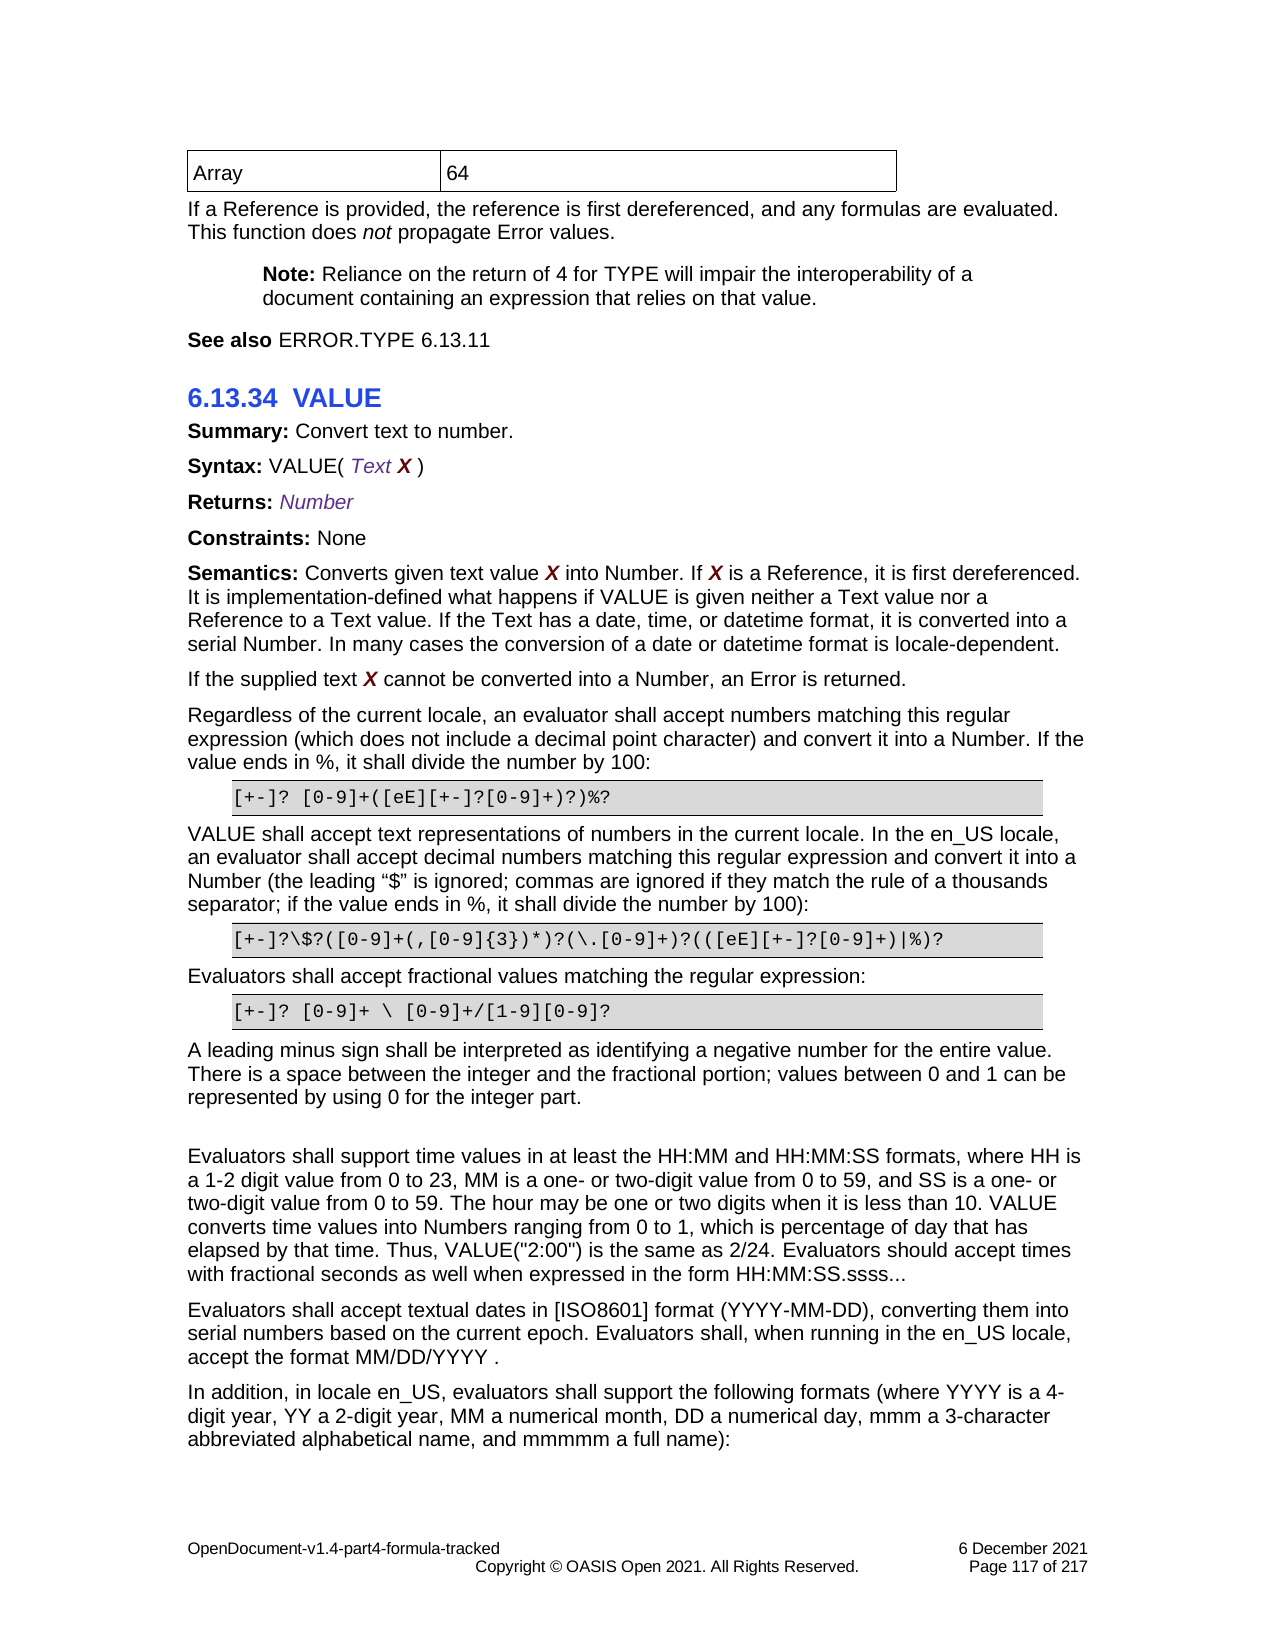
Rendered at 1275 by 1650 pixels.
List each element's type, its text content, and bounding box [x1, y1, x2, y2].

table_cell 64 [441, 151, 896, 191]
text [+-]?\$?([0-9]+(,[0-9]{3})*)?(\.[0-9]+)?(([eE][+-]?[0-9]+)|%)? [232, 924, 1043, 957]
table_cell Array [188, 151, 440, 191]
text VALUE shall accept text representations of numbers in the current locale. In the en_US locale, an evaluator shall accept decimal numbers matching this regular expression and convert it into a Number (the leading “$” is ignored; commas are ignored if they match the rule of a thousands separator; if the value ends in %, it shall divide the number by 100): [187, 822, 1088, 916]
text If a Reference is provided, the reference is first dereferenced, and any formulas are evaluated. This function does not propagate Error values. [187, 197, 1088, 244]
text Regardless of the current locale, an evaluator shall accept numbers matching this regular expression (which does not include a decimal point character) and convert it into a Number. If the value ends in %, it shall divide the number by 100: [187, 703, 1088, 774]
text Note: Reliance on the return of 4 for TYPE will impair the interoperability of a document containing an expression that relies on that value. [262, 263, 1013, 310]
text Syntax: VALUE( Text X ) [187, 455, 1088, 478]
text If the supplied text X cannot be converted into a Number, an Error is returned. [187, 668, 1088, 691]
subtitle VALUE [187, 383, 1088, 413]
text [+-]? [0-9]+([eE][+-]?[0-9]+)?)%? [232, 781, 1043, 815]
text Constraints: None [187, 526, 1088, 549]
text Returns: Number [187, 490, 1088, 514]
text See also ERROR.TYPE 6.13.11 [187, 328, 1088, 352]
text Evaluators shall accept fractional values matching the regular expression: [187, 964, 1088, 988]
text Semantics: Converts given text value X into Number. If X is a Reference, it is first dereferenced. It is implementation-defined what happens if VALUE is given neither a Text value nor a Reference to a Text value. If the Text has a date, time, or datetime format, it is converted into a serial Number. In many cases the conversion of a date or datetime format is locale-dependent. [187, 562, 1088, 656]
text [+-]? [0-9]+ \ [0-9]+/[1-9][0-9]? [232, 995, 1043, 1029]
text A leading minus sign shall be interpreted as identifying a negative number for the entire value. There is a space between the integer and the fractional portion; values between 0 and 1 can be represented by using 0 for the integer part. [187, 1038, 1088, 1109]
text Evaluators shall support time values in at least the HH:MM and HH:MM:SS formats, where HH is a 1-2 digit value from 0 to 23, MM is a one- or two-digit value from 0 to 59, and SS is a one- or two-digit value from 0 to 59. The hour may be one or two digits when it is less than 10. VALUE converts time values into Numbers ranging from 0 to 1, which is percentage of day that has elapsed by that time. Thus, VALUE("2:00") is the same as 2/24. Evaluators should accept times with fractional seconds as well when expressed in the form HH:MM:SS.ssss... [187, 1145, 1088, 1286]
text In addition, in locale en_US, evaluators shall support the following formats (where YYYY is a 4-digit year, YY a 2-digit year, MM a numerical month, DD a numerical day, mmm a 3-character abbreviated alphabetical name, and mmmmm a full name): [187, 1381, 1088, 1451]
text Evaluators shall accept textual dates in [ISO8601] format (YYYY-MM-DD), converting them into serial numbers based on the current epoch. Evaluators shall, when running in the en_US locale, accept the format MM/DD/YYYY . [187, 1298, 1088, 1369]
text Summary: Convert text to number. [187, 419, 1088, 443]
